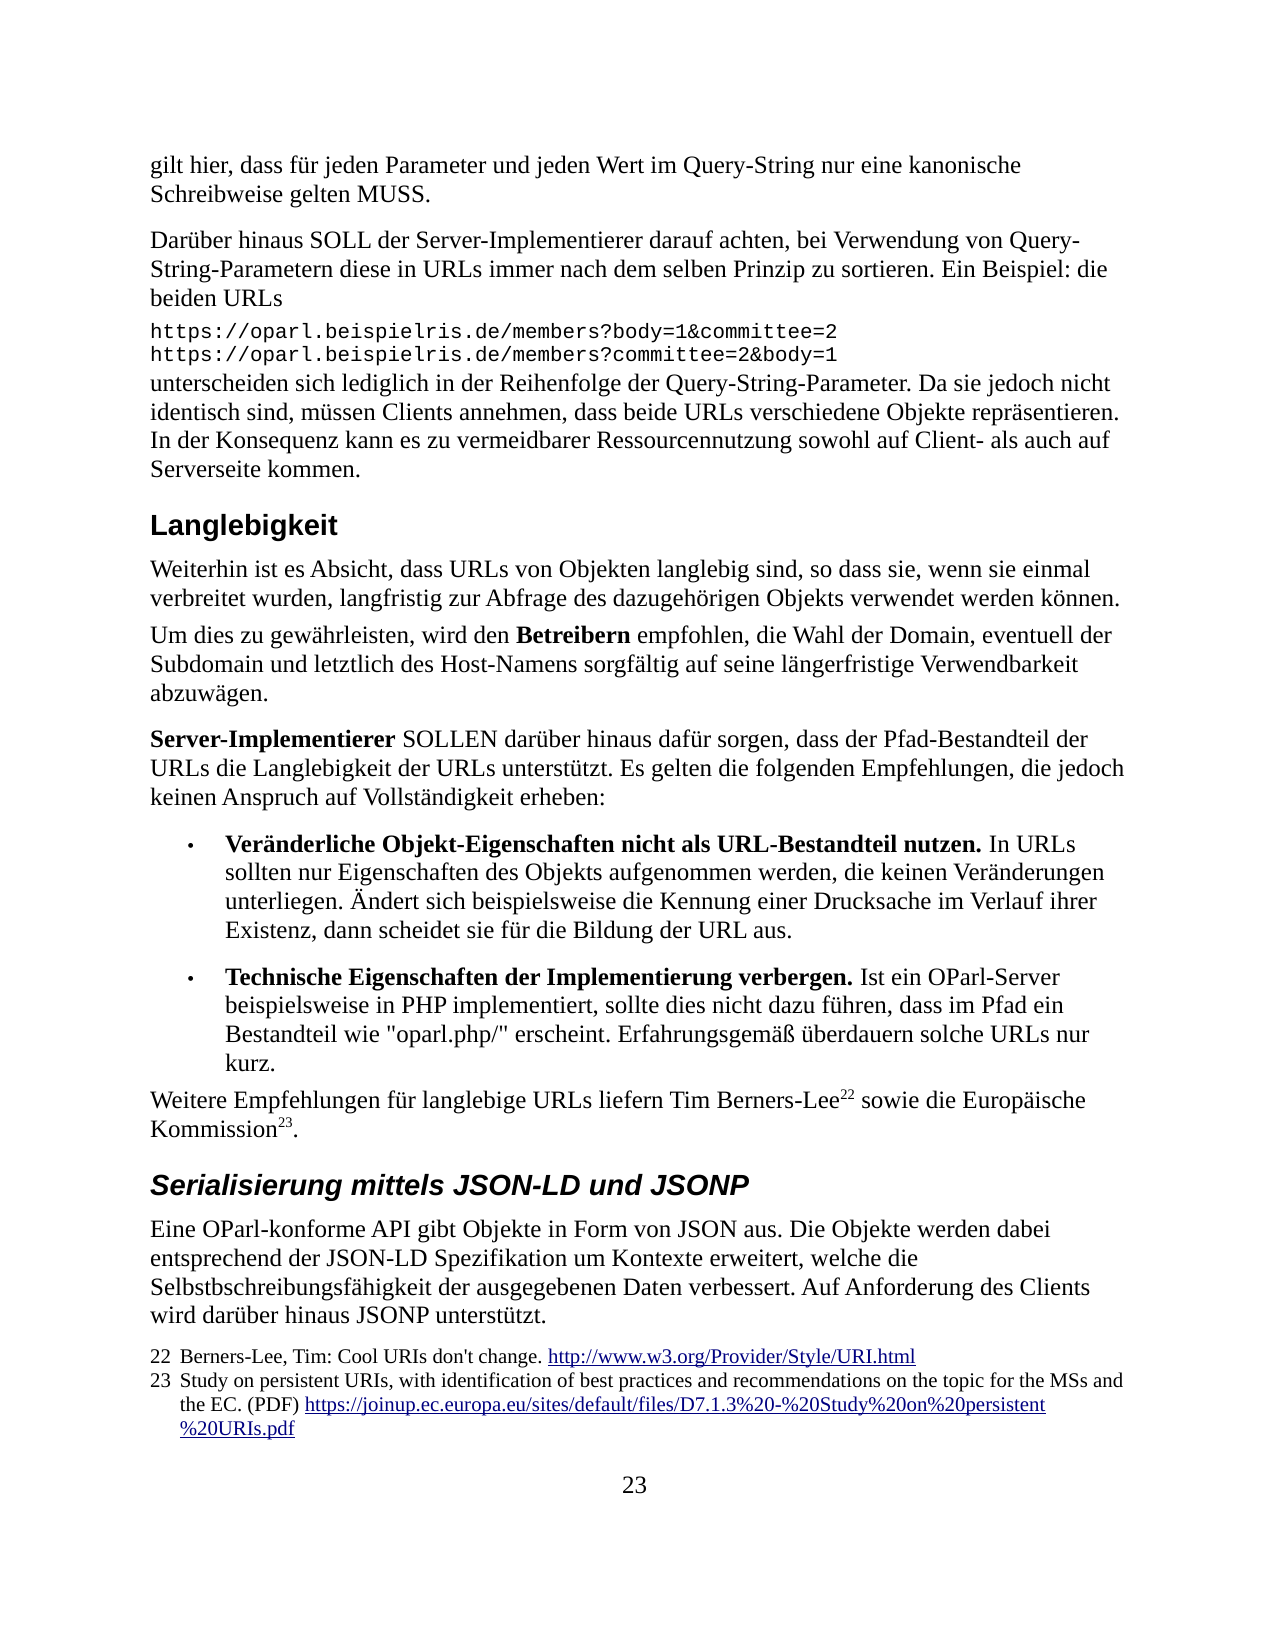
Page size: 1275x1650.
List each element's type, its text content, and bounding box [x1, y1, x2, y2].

text gilt hier, dass für jeden Parameter und jeden Wert im Query-String nur eine kanonische Schreibweise gelten MUSS. [150, 150, 1125, 207]
subtitle Serialisierung mittels JSON-LD und JSONP [150, 1168, 1125, 1202]
subtitle Langlebigkeit [150, 508, 1125, 541]
text Weitere Empfehlungen für langlebige URLs liefern Tim Berners-Lee sowie die Europäische Kommission. [150, 1086, 1125, 1143]
text Berners-Lee, Tim: Cool URIs don't change. http://www.w3.org/Provider/Style/URI.html [150, 1344, 1125, 1368]
text Server-Implementierer SOLLEN darüber hinaus dafür sorgen, dass der Pfad-Bestandteil der URLs die Langlebigkeit der URLs unterstützt. Es gelten die folgenden Empfehlungen, die jedoch keinen Anspruch auf Vollständigkeit erheben: [150, 724, 1125, 811]
text https://oparl.beispielris.de/members?body=1&committee=2 [150, 321, 1125, 344]
list Veränderliche Objekt-Eigenschaften nicht als URL-Bestandteil nutzen. In URLs sollten nur Eigenschaften des Objekts aufgenommen werden, die keinen Veränderungen unterliegen. Ändert sich beispielsweise die Kennung einer Drucksache im Verlauf ihrer Existenz, dann scheidet sie für die Bildung der URL aus. [187, 829, 1125, 944]
text unterscheiden sich lediglich in der Reihenfolge der Query-String-Parameter. Da sie jedoch nicht identisch sind, müssen Clients annehmen, dass beide URLs verschiedene Objekte repräsentieren. In der Konsequenz kann es zu vermeidbarer Ressourcennutzung sowohl auf Client- als auch auf Serverseite kommen. [150, 368, 1125, 483]
text Um dies zu gewährleisten, wird den Betreibern empfohlen, die Wahl der Domain, eventuell der Subdomain und letztlich des Host-Namens sorgfältig auf seine längerfristige Verwendbarkeit abzuwägen. [150, 620, 1125, 707]
text Weiterhin ist es Absicht, dass URLs von Objekten langlebig sind, so dass sie, wenn sie einmal verbreitet wurden, langfristig zur Abfrage des dazugehörigen Objekts verwendet werden können. [150, 554, 1125, 611]
text Study on persistent URIs, with identification of best practices and recommendations on the topic for the MSs and the EC. (PDF) https://joinup.ec.europa.eu/sites/default/files/D7.1.3%20-%20Study%20on%20persistent%20URIs.pdf [150, 1368, 1125, 1440]
text Eine OParl-konforme API gibt Objekte in Form von JSON aus. Die Objekte werden dabei entsprechend der JSON-LD Spezifikation um Kontexte erweitert, welche die Selbstbschreibungsfähigkeit der ausgegebenen Daten verbessert. Auf Anforderung des Clients wird darüber hinaus JSONP unterstützt. [150, 1214, 1125, 1329]
text https://oparl.beispielris.de/members?committee=2&body=1 [150, 344, 1125, 368]
text Darüber hinaus SOLL der Server-Implementierer darauf achten, bei Verwendung von Query-String-Parametern diese in URLs immer nach dem selben Prinzip zu sortieren. Ein Beispiel: die beiden URLs [150, 225, 1125, 312]
list Technische Eigenschaften der Implementierung verbergen. Ist ein OParl-Server beispielsweise in PHP implementiert, sollte dies nicht dazu führen, dass im Pfad ein Bestandteil wie "oparl.php/" erscheint. Erfahrungsgemäß überdauern solche URLs nur kurz. [187, 962, 1125, 1077]
